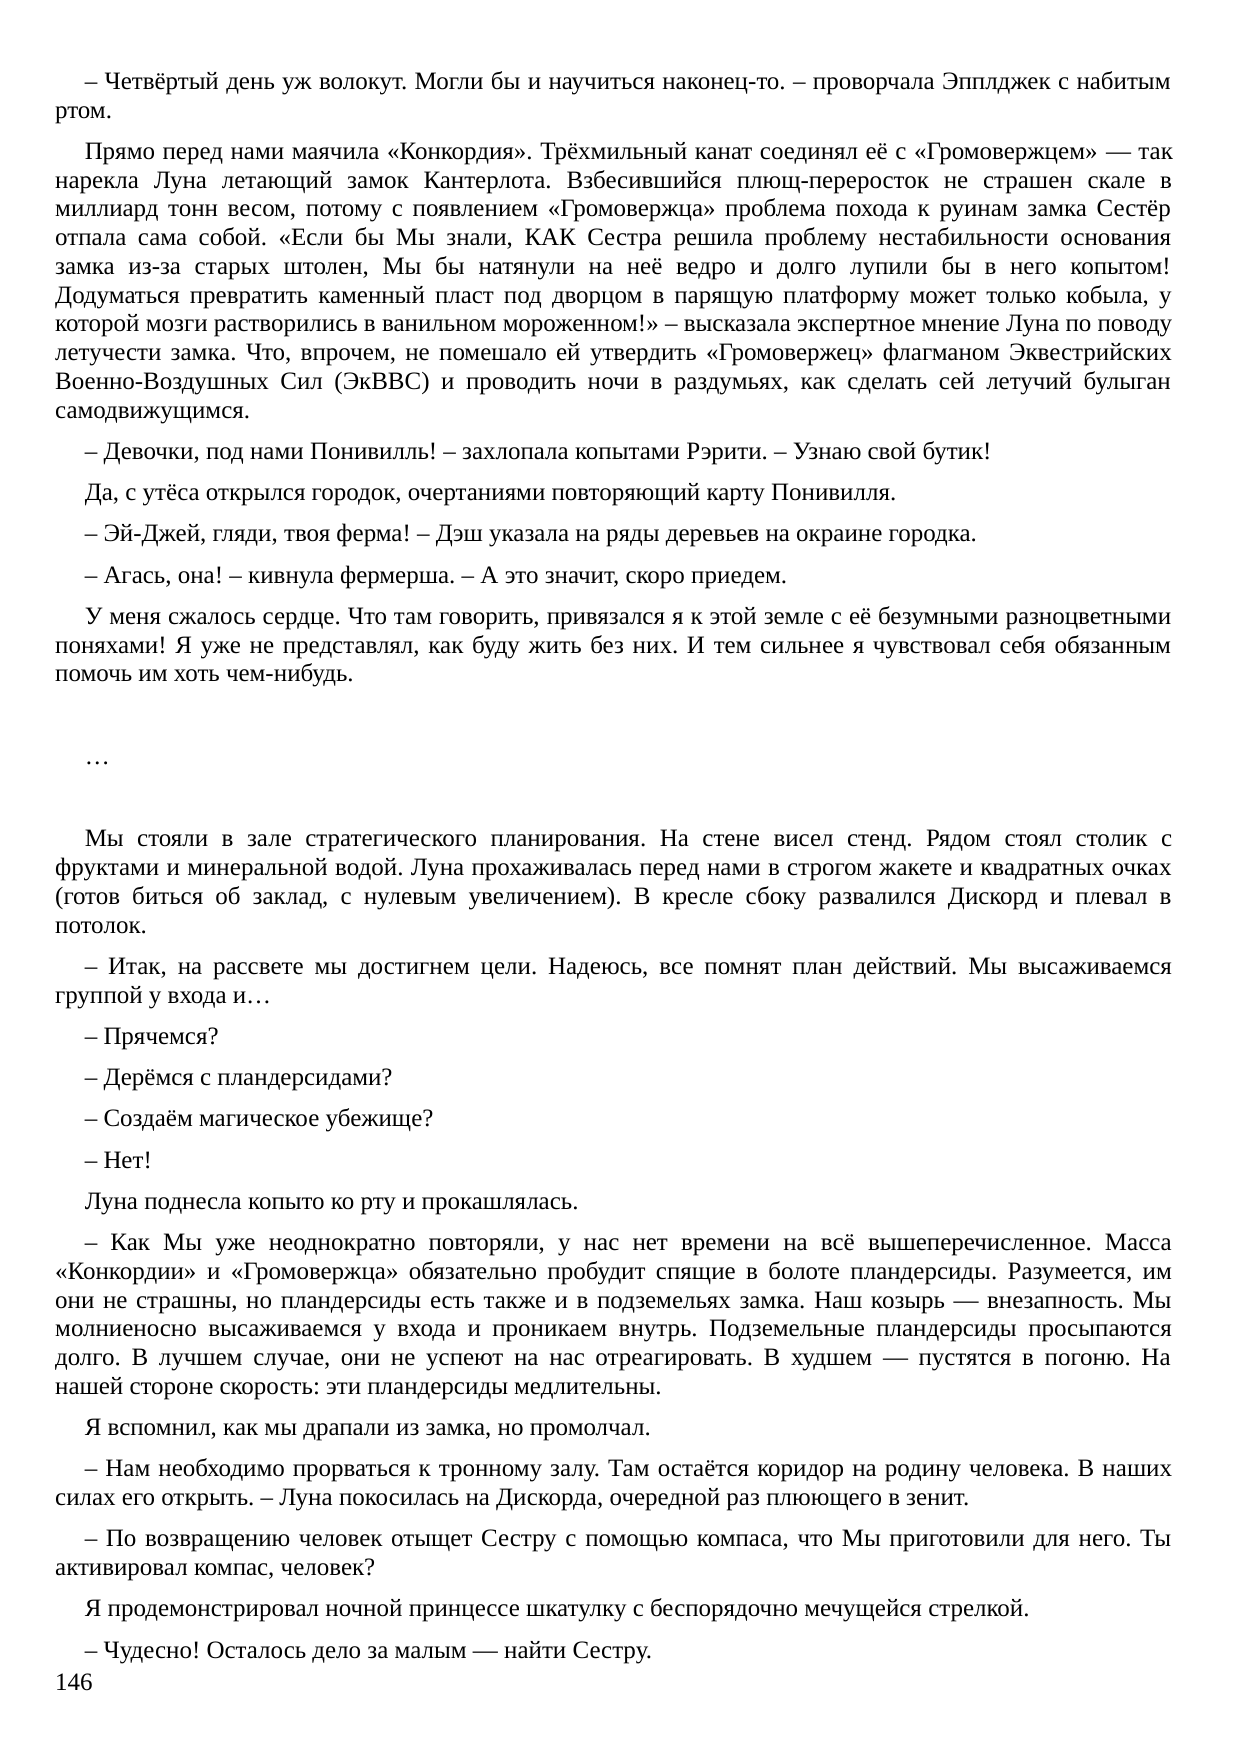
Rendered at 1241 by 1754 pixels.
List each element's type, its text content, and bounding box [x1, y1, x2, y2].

text – Создаём магическое убежище? [55, 1103, 1173, 1132]
text Луна поднесла копыто ко рту и прокашлялась. [55, 1186, 1173, 1215]
text – Нам необходимо прорваться к тронному залу. Там остаётся коридор на родину человека. В наших силах его открыть. – Луна покосилась на Дискорда, очередной раз плюющего в зенит. [55, 1453, 1173, 1511]
text … [55, 741, 1173, 770]
text – Дерёмся с пландерсидами? [55, 1062, 1173, 1091]
text Мы стояли в зале стратегического планирования. На стене висел стенд. Рядом стоял столик с фруктами и минеральной водой. Луна прохаживалась перед нами в строгом жакете и квадратных очках (готов биться об заклад, с нулевым увеличением). В кресле сбоку развалился Дискорд и плевал в потолок. [55, 823, 1173, 938]
text – Девочки, под нами Понивилль! – захлопала копытами Рэрити. – Узнаю свой бутик! [55, 436, 1173, 465]
text – Агась, она! – кивнула фермерша. – А это значит, скоро приедем. [55, 560, 1173, 588]
text Я продемонстрировал ночной принцессе шкатулку с беспорядочно мечущейся стрелкой. [55, 1593, 1173, 1622]
text – Четвёртый день уж волокут. Могли бы и научиться наконец-то. – проворчала Эпплджек с набитым ртом. [55, 66, 1173, 123]
text Прямо перед нами маячила «Конкордия». Трёхмильный канат соединял её с «Громовержцем» — так нарекла Луна летающий замок Кантерлота. Взбесившийся плющ-переросток не страшен скале в миллиард тонн весом, потому с появлением «Громовержца» проблема похода к руинам замка Сестёр отпала сама собой. «Если бы Мы знали, КАК Сестра решила проблему нестабильности основания замка из-за старых штолен, Мы бы натянули на неё ведро и долго лупили бы в него копытом! Додуматься превратить каменный пласт под дворцом в парящую платформу может только кобыла, у которой мозги растворились в ванильном мороженном!» – высказала экспертное мнение Луна по поводу летучести замка. Что, впрочем, не помешало ей утвердить «Громовержец» флагманом Эквестрийских Военно-Воздушных Сил (ЭкВВС) и проводить ночи в раздумьях, как сделать сей летучий булыган самодвижущимся. [55, 136, 1173, 423]
text Я вспомнил, как мы драпали из замка, но промолчал. [55, 1412, 1173, 1441]
text – Итак, на рассвете мы достигнем цели. Надеюсь, все помнят план действий. Мы высаживаемся группой у входа и… [55, 951, 1173, 1008]
text – Нет! [55, 1145, 1173, 1173]
text – Прячемся? [55, 1021, 1173, 1050]
text Да, с утёса открылся городок, очертаниями повторяющий карту Понивилля. [55, 477, 1173, 506]
text – Эй-Джей, гляди, твоя ферма! – Дэш указала на ряды деревьев на окраине городка. [55, 518, 1173, 547]
text – Чудесно! Осталось дело за малым — найти Сестру. [55, 1635, 1173, 1663]
text – Как Мы уже неоднократно повторяли, у нас нет времени на всё вышеперечисленное. Масса «Конкордии» и «Громовержца» обязательно пробудит спящие в болоте пландерсиды. Разумеется, им они не страшны, но пландерсиды есть также и в подземельях замка. Наш козырь — внезапность. Мы молниеносно высаживаемся у входа и проникаем внутрь. Подземельные пландерсиды просыпаются долго. В лучшем случае, они не успеют на нас отреагировать. В худшем — пустятся в погоню. На нашей стороне скорость: эти пландерсиды медлительны. [55, 1227, 1173, 1400]
text У меня сжалось сердце. Что там говорить, привязался я к этой земле с её безумными разноцветными поняхами! Я уже не представлял, как буду жить без них. И тем сильнее я чувствовал себя обязанным помочь им хоть чем-нибудь. [55, 601, 1173, 687]
text – По возвращению человек отыщет Сестру с помощью компаса, что Мы приготовили для него. Ты активировал компас, человек? [55, 1523, 1173, 1581]
